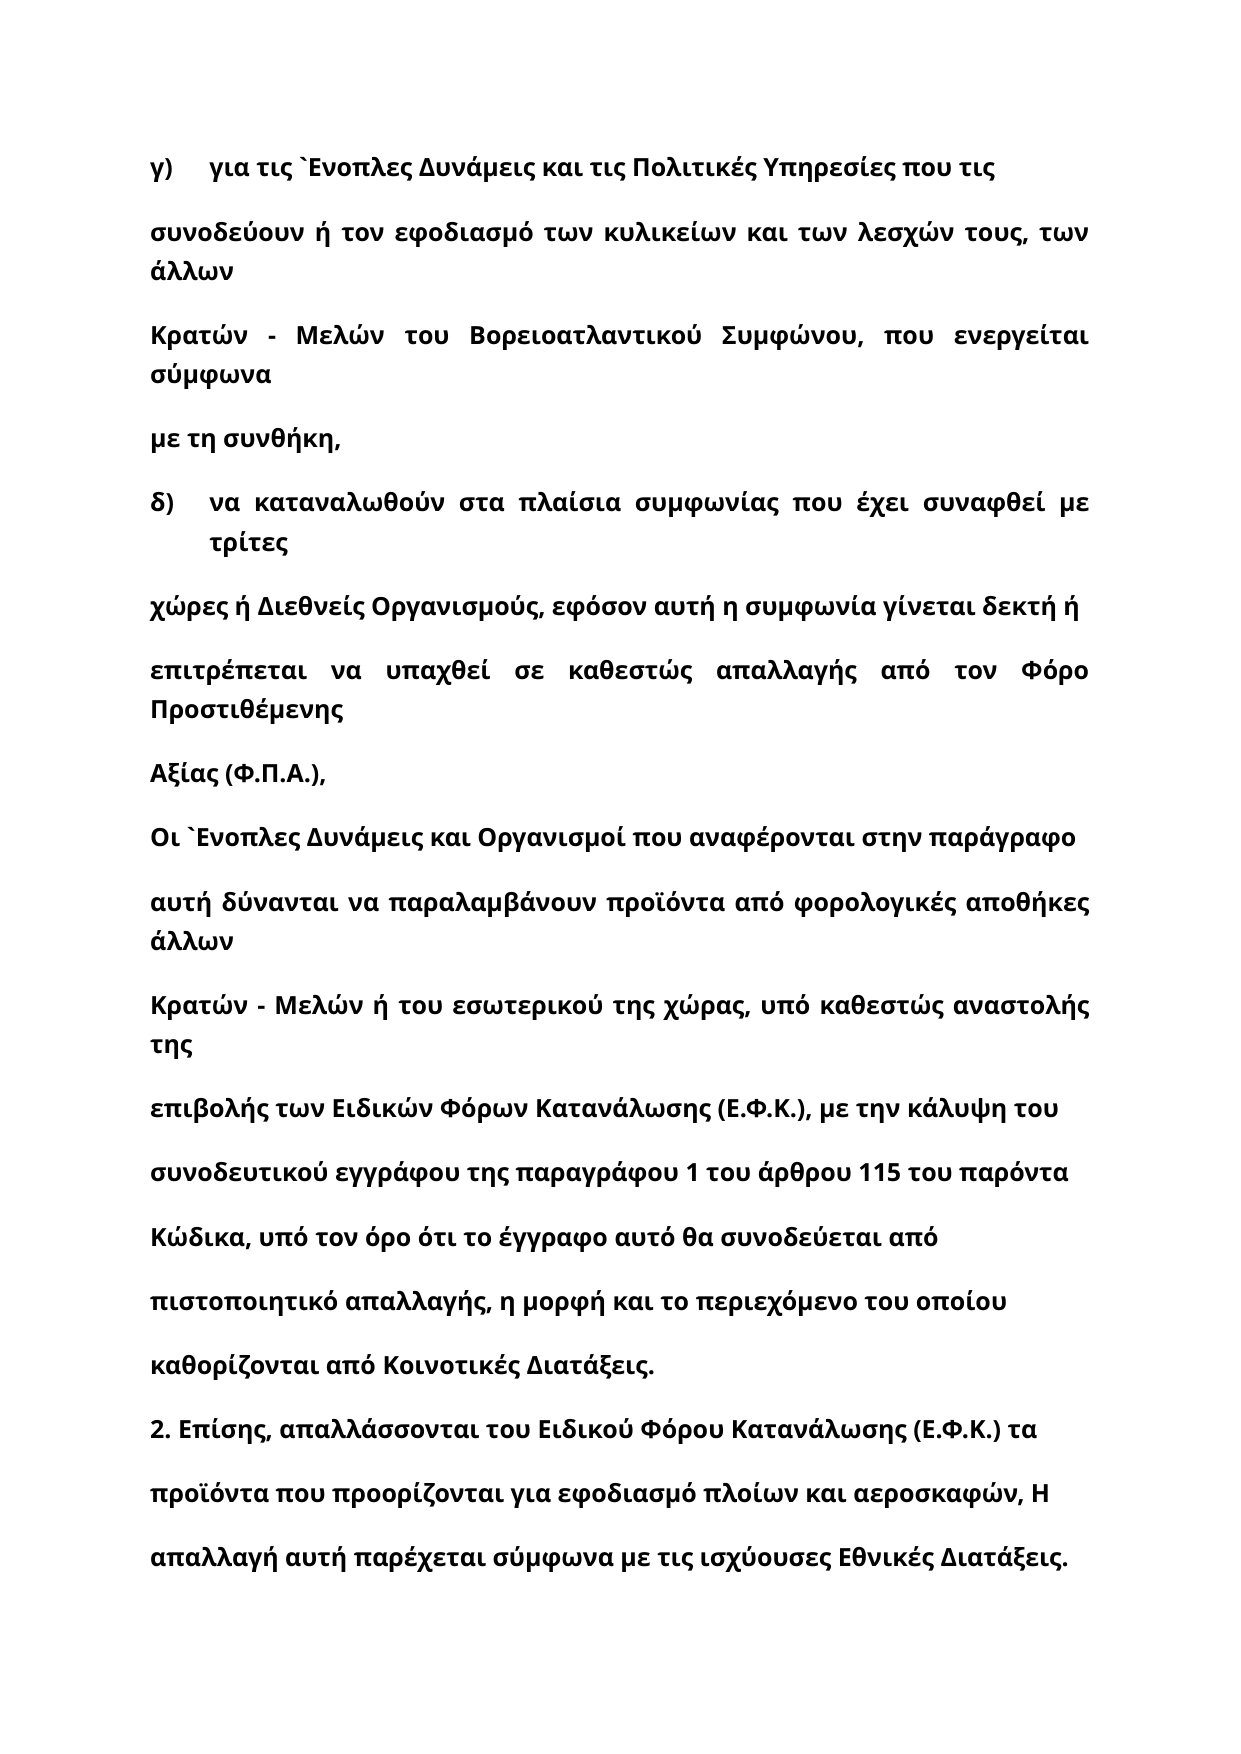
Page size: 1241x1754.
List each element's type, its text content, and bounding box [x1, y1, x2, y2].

text απαλλαγή αυτή παρέχεται σύμφωνα με τις ισχύουσες Εθνικές Διατάξεις. [150, 1540, 1090, 1574]
text Κρατών - Μελών ή του εσωτερικού της χώρας, υπό καθεστώς αναστολής της [150, 987, 1090, 1061]
text Κώδικα, υπό τον όρο ότι το έγγραφο αυτό θα συνοδεύεται από [150, 1219, 1090, 1253]
text Αξίας (Φ.Π.Α.), [150, 756, 1090, 790]
text συνοδευτικού εγγράφου της παραγράφου 1 του άρθρου 115 του παρόντα [150, 1155, 1090, 1189]
list γ) για τις `Ενοπλες Δυνάμεις και τις Πολιτικές Υπηρεσίες που τις [150, 150, 1090, 184]
text καθορίζονται από Κοινοτικές Διατάξεις. [150, 1347, 1090, 1382]
text Οι `Ενοπλες Δυνάμεις και Οργανισμοί που αναφέρονται στην παράγραφο [150, 820, 1090, 854]
list δ) να καταναλωθούν στα πλαίσια συμφωνίας που έχει συναφθεί με τρίτες [150, 485, 1090, 558]
text με τη συνθήκη, [150, 421, 1090, 455]
text πιστοποιητικό απαλλαγής, η μορφή και το περιεχόμενο του οποίου [150, 1283, 1090, 1317]
text συνοδεύουν ή τον εφοδιασμό των κυλικείων και των λεσχών τους, των άλλων [150, 214, 1090, 287]
text επιβολής των Ειδικών Φόρων Κατανάλωσης (Ε.Φ.Κ.), με την κάλυψη του [150, 1091, 1090, 1125]
text επιτρέπεται να υπαχθεί σε καθεστώς απαλλαγής από τον Φόρο Προστιθέμενης [150, 652, 1090, 726]
text Κρατών - Μελών του Βορειοατλαντικού Συμφώνου, που ενεργείται σύμφωνα [150, 317, 1090, 391]
text αυτή δύνανται να παραλαμβάνουν προϊόντα από φορολογικές αποθήκες άλλων [150, 884, 1090, 957]
text χώρες ή Διεθνείς Οργανισμούς, εφόσον αυτή η συμφωνία γίνεται δεκτή ή [150, 588, 1090, 622]
text 2. Επίσης, απαλλάσσονται του Ειδικού Φόρου Κατανάλωσης (Ε.Φ.Κ.) τα [150, 1412, 1090, 1446]
text προϊόντα που προορίζονται για εφοδιασμό πλοίων και αεροσκαφών, Η [150, 1476, 1090, 1510]
